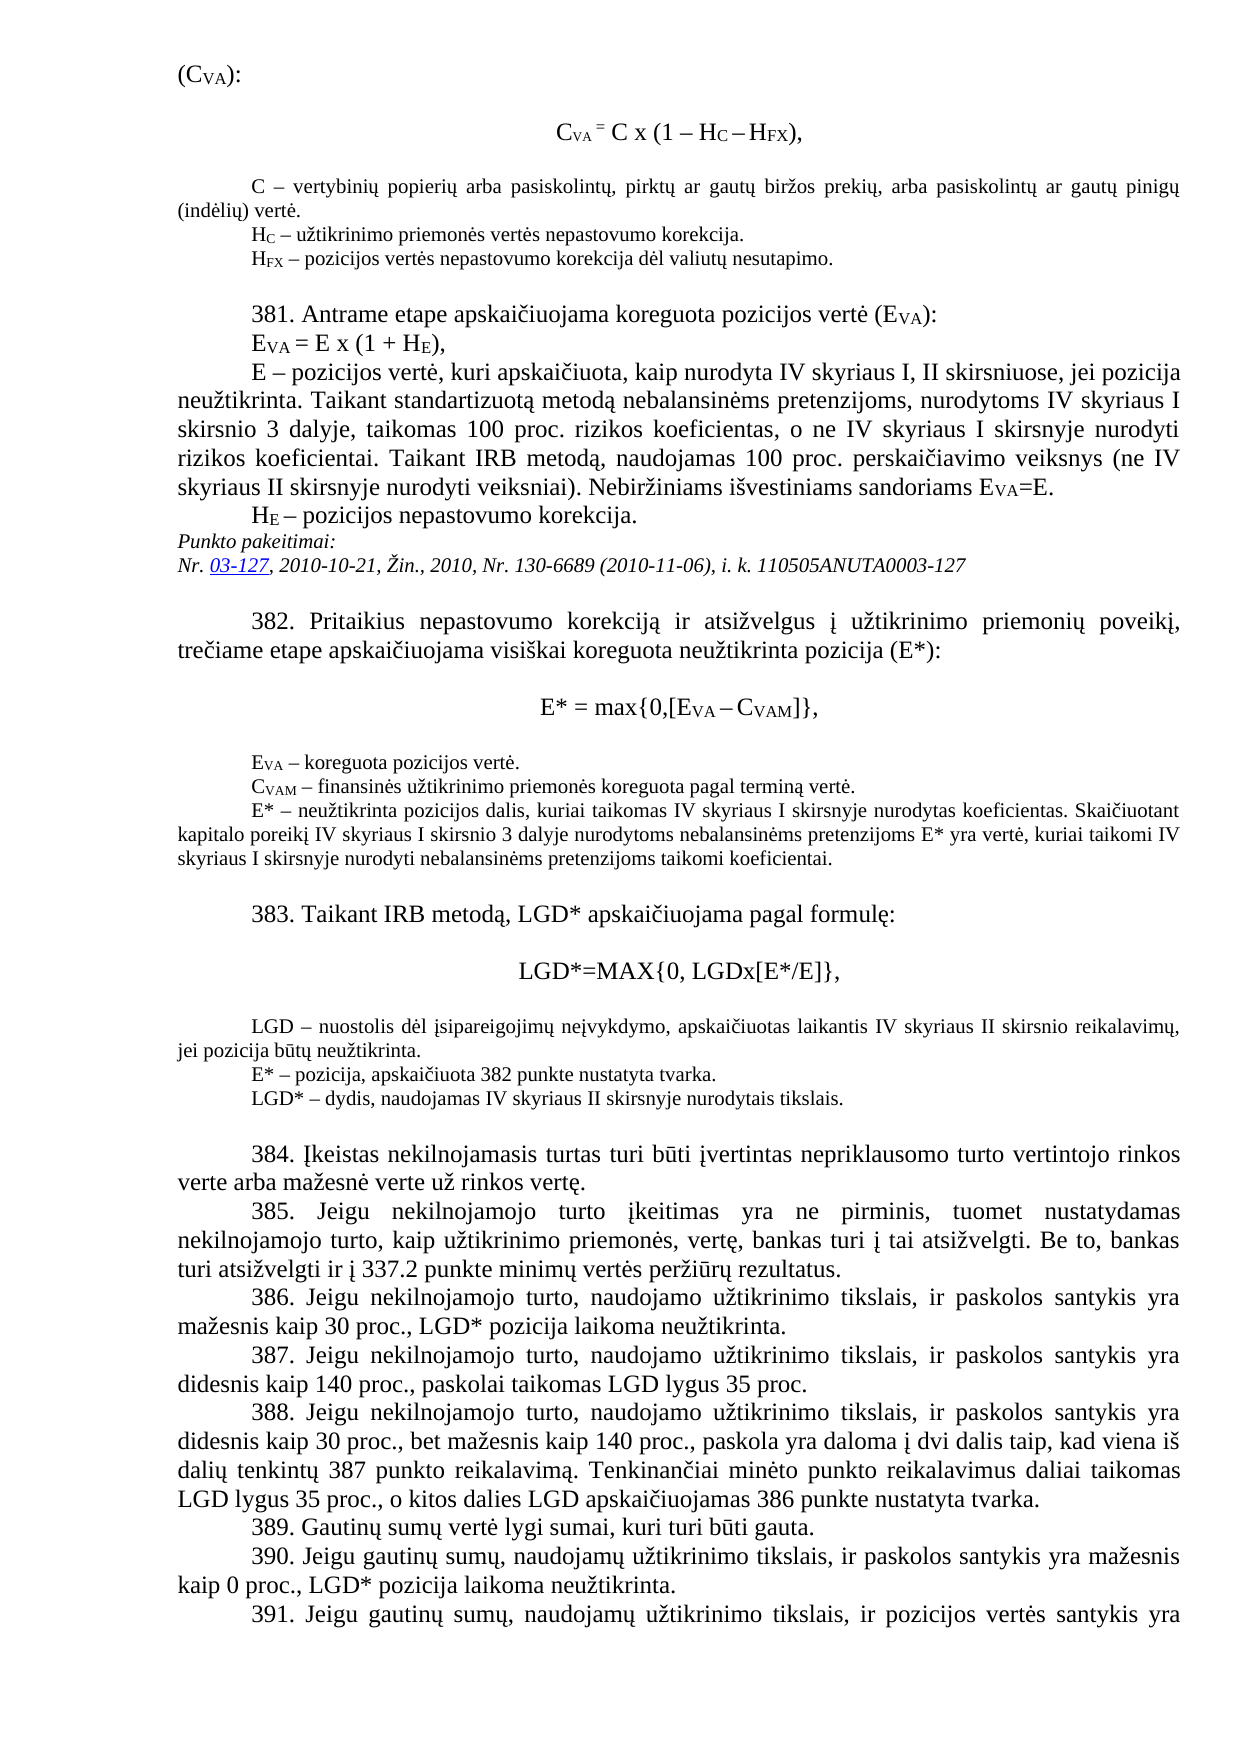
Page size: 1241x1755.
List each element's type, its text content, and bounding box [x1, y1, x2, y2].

text 390. Jeigu gautinų sumų, naudojamų užtikrinimo tikslais, ir paskolos santykis yra mažesnis kaip 0 proc., LGD* pozicija laikoma neužtikrinta. [177, 1541, 1181, 1599]
text 383. Taikant IRB metodą, LGD* apskaičiuojama pagal formulę: [177, 899, 1181, 927]
text (CVA): [177, 59, 1181, 88]
text E* – neužtikrinta pozicijos dalis, kuriai taikomas IV skyriaus I skirsnyje nurodytas koeficientas. Skaičiuotant kapitalo poreikį IV skyriaus I skirsnio 3 dalyje nurodytoms nebalansinėms pretenzijoms E* yra vertė, kuriai taikomi IV skyriaus I skirsnyje nurodyti nebalansinėms pretenzijoms taikomi koeficientai. [177, 798, 1181, 870]
text Punkto pakeitimai: [177, 529, 1181, 553]
text EVA – koreguota pozicijos vertė. [177, 750, 1181, 774]
text LGD*=MAX{0, LGDx[E*/E]}, [177, 956, 1181, 985]
text 385. Jeigu nekilnojamojo turto įkeitimas yra ne pirminis, tuomet nustatydamas nekilnojamojo turto, kaip užtikrinimo priemonės, vertę, bankas turi į tai atsižvelgti. Be to, bankas turi atsižvelgti ir į 337.2 punkte minimų vertės peržiūrų rezultatus. [177, 1196, 1181, 1282]
text 388. Jeigu nekilnojamojo turto, naudojamo užtikrinimo tikslais, ir paskolos santykis yra didesnis kaip 30 proc., bet mažesnis kaip 140 proc., paskola yra daloma į dvi dalis taip, kad viena iš dalių tenkintų 387 punkto reikalavimą. Tenkinančiai minėto punkto reikalavimus daliai taikomas LGD lygus 35 proc., o kitos dalies LGD apskaičiuojamas 386 punkte nustatyta tvarka. [177, 1397, 1181, 1512]
text EVA = E x (1 + HE), [177, 328, 1181, 357]
text Nr. 03-127, 2010-10-21, Žin., 2010, Nr. 130-6689 (2010-11-06), i. k. 110505ANUTA0003-127 [177, 553, 1181, 577]
text LGD* – dydis, naudojamas IV skyriaus II skirsnyje nurodytais tikslais. [177, 1086, 1181, 1110]
text Cva = C x (1 – HC – HFX), [177, 117, 1181, 145]
text 382. Pritaikius nepastovumo korekciją ir atsižvelgus į užtikrinimo priemonių poveikį, trečiame etape apskaičiuojama visiškai koreguota neužtikrinta pozicija (E*): [177, 606, 1181, 663]
text C – vertybinių popierių arba pasiskolintų, pirktų ar gautų biržos prekių, arba pasiskolintų ar gautų pinigų (indėlių) vertė. [177, 174, 1181, 222]
text 387. Jeigu nekilnojamojo turto, naudojamo užtikrinimo tikslais, ir paskolos santykis yra didesnis kaip 140 proc., paskolai taikomas LGD lygus 35 proc. [177, 1340, 1181, 1397]
text LGD – nuostolis dėl įsipareigojimų neįvykdymo, apskaičiuotas laikantis IV skyriaus II skirsnio reikalavimų, jei pozicija būtų neužtikrinta. [177, 1014, 1181, 1062]
text 389. Gautinų sumų vertė lygi sumai, kuri turi būti gauta. [177, 1512, 1181, 1541]
text 391. Jeigu gautinų sumų, naudojamų užtikrinimo tikslais, ir pozicijos vertės santykis yra [177, 1599, 1181, 1627]
text HFX – pozicijos vertės nepastovumo korekcija dėl valiutų nesutapimo. [177, 246, 1181, 270]
text 386. Jeigu nekilnojamojo turto, naudojamo užtikrinimo tikslais, ir paskolos santykis yra mažesnis kaip 30 proc., LGD* pozicija laikoma neužtikrinta. [177, 1282, 1181, 1340]
text HC – užtikrinimo priemonės vertės nepastovumo korekcija. [177, 222, 1181, 246]
text 384. Įkeistas nekilnojamasis turtas turi būti įvertintas nepriklausomo turto vertintojo rinkos verte arba mažesnė verte už rinkos vertę. [177, 1139, 1181, 1196]
text 381. Antrame etape apskaičiuojama koreguota pozicijos vertė (EVA): [177, 299, 1181, 328]
text CVAM – finansinės užtikrinimo priemonės koreguota pagal terminą vertė. [177, 774, 1181, 798]
text HE – pozicijos nepastovumo korekcija. [177, 500, 1181, 529]
text E* = max{0,[EVA – CVAM]}, [177, 692, 1181, 721]
text E – pozicijos vertė, kuri apskaičiuota, kaip nurodyta IV skyriaus I, II skirsniuose, jei pozicija neužtikrinta. Taikant standartizuotą metodą nebalansinėms pretenzijoms, nurodytoms IV skyriaus I skirsnio 3 dalyje, taikomas 100 proc. rizikos koeficientas, o ne IV skyriaus I skirsnyje nurodyti rizikos koeficientai. Taikant IRB metodą, naudojamas 100 proc. perskaičiavimo veiksnys (ne IV skyriaus II skirsnyje nurodyti veiksniai). Nebiržiniams išvestiniams sandoriams EVA=E. [177, 357, 1181, 500]
text E* – pozicija, apskaičiuota 382 punkte nustatyta tvarka. [177, 1062, 1181, 1086]
